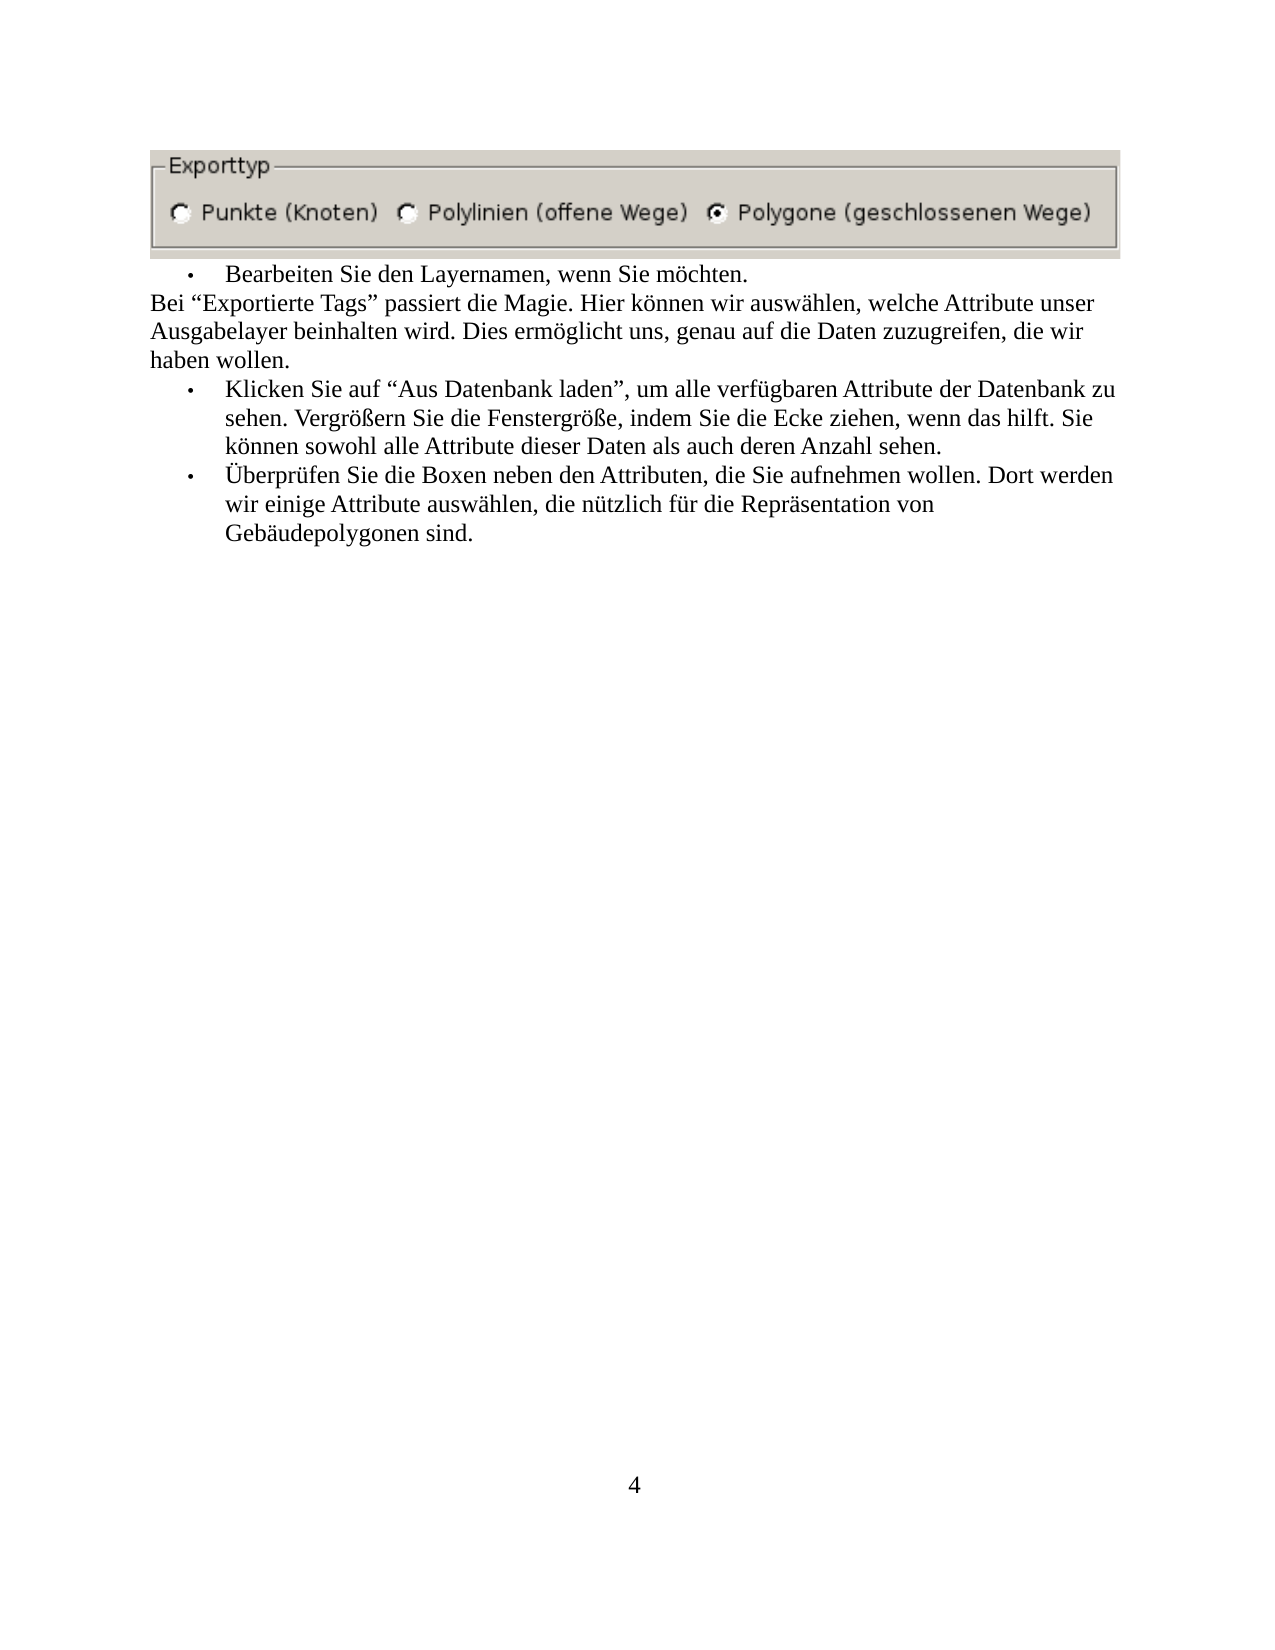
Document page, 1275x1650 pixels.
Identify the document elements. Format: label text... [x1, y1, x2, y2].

text Bei “Exportierte Tags” passiert die Magie. Hier können wir auswählen, welche Attribute unser Ausgabelayer beinhalten wird. Dies ermöglicht uns, genau auf die Daten zuzugreifen, die wir haben wollen. [150, 288, 1125, 374]
list Bearbeiten Sie den Layernamen, wenn Sie möchten. [187, 259, 1125, 288]
picture [150, 150, 1121, 259]
list Überprüfen Sie die Boxen neben den Attributen, die Sie aufnehmen wollen. Dort werden wir einige Attribute auswählen, die nützlich für die Repräsentation von Gebäudepolygonen sind. [187, 460, 1125, 546]
list Klicken Sie auf “Aus Datenbank laden”, um alle verfügbaren Attribute der Datenbank zu sehen. Vergrößern Sie die Fenstergröße, indem Sie die Ecke ziehen, wenn das hilft. Sie können sowohl alle Attribute dieser Daten als auch deren Anzahl sehen. [187, 374, 1125, 460]
